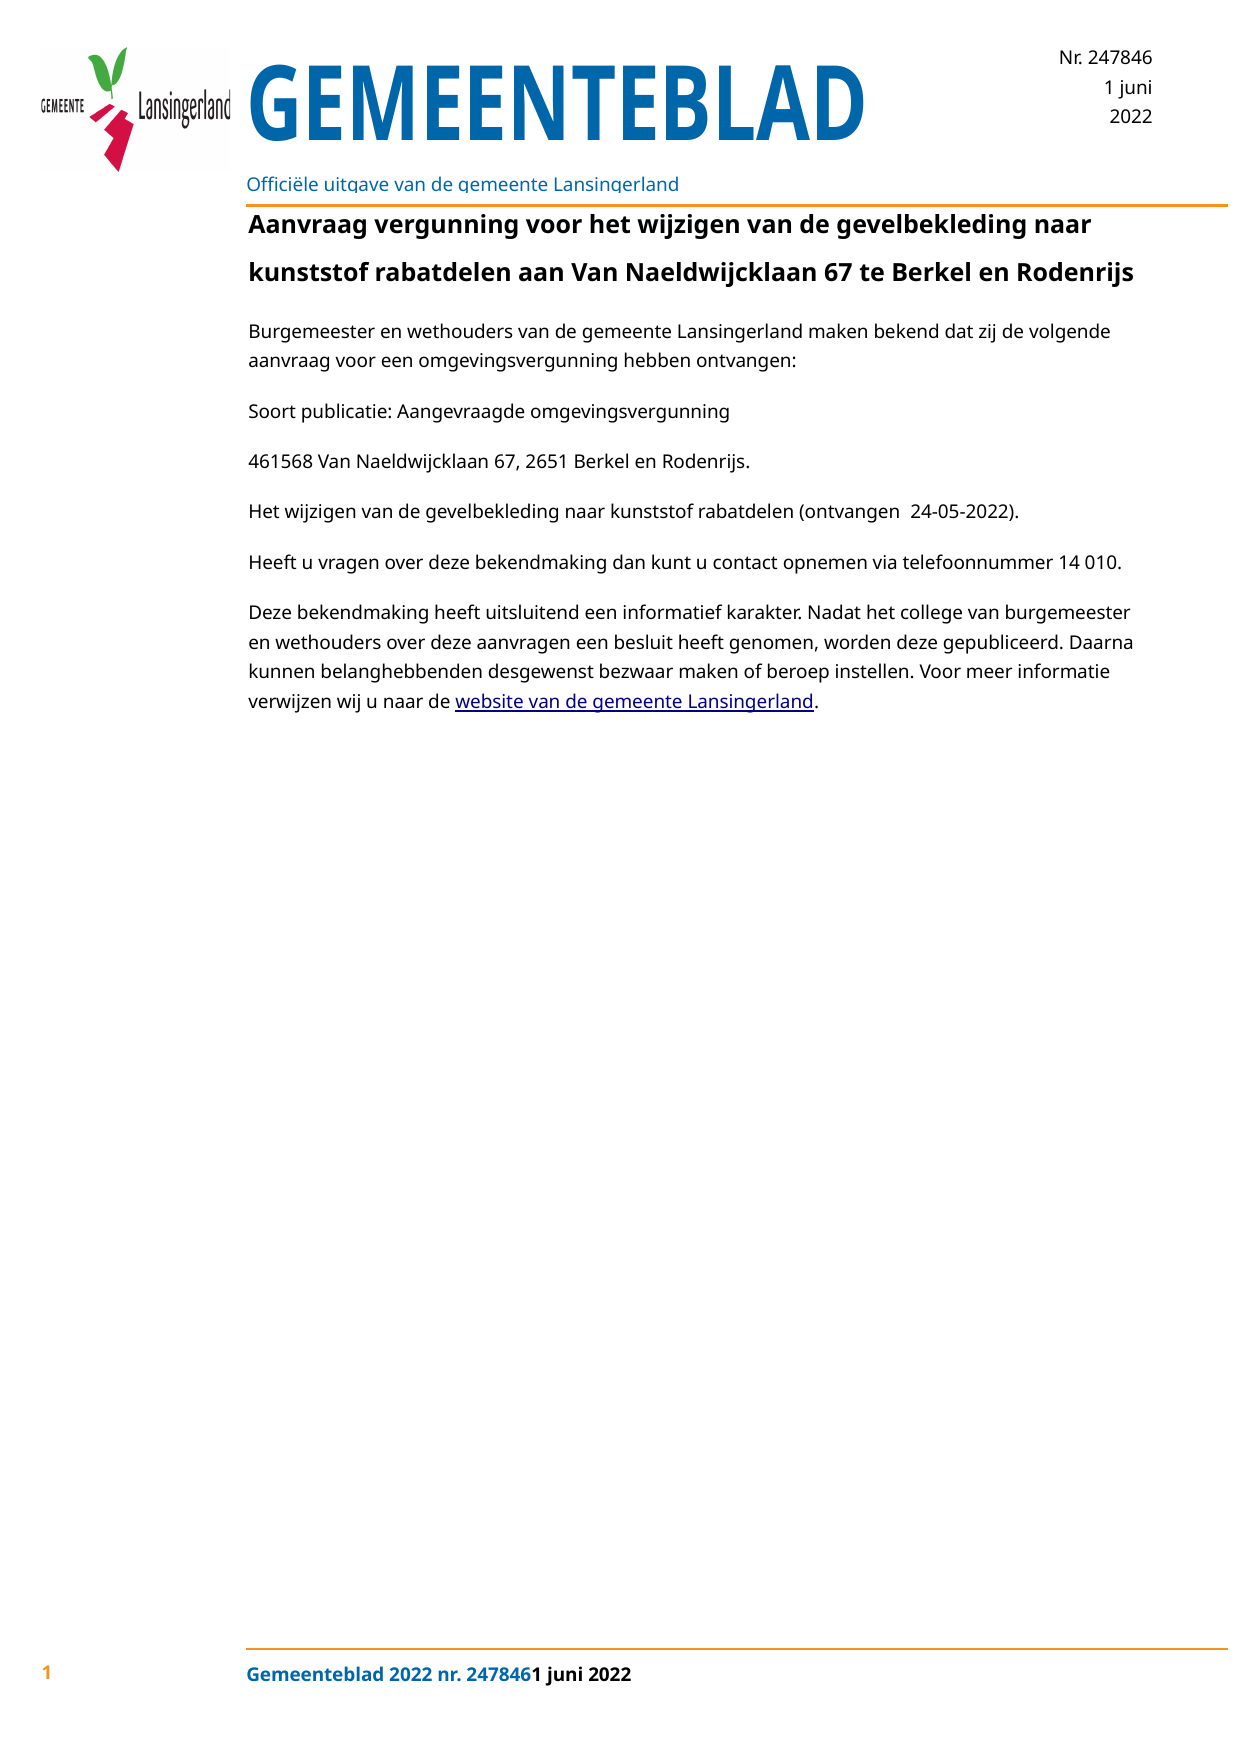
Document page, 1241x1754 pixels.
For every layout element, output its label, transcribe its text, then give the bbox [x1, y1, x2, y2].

picture [41, 47, 231, 172]
text Soort publicatie: Aangevraagde omgevingsvergunning [248, 398, 1152, 424]
text 461568 Van Naeldwijcklaan 67, 2651 Berkel en Rodenrijs. [248, 448, 1152, 474]
text Aanvraag vergunning voor het wijzigen van de gevelbekleding naar kunststof rabatdelen aan Van Naeldwijcklaan 67 te Berkel en Rodenrijs [248, 207, 1152, 288]
text Het wijzigen van de gevelbekleding naar kunststof rabatdelen (ontvangen 24-05-2022). [248, 499, 1152, 524]
text Heeft u vragen over deze bekendmaking dan kunt u contact opnemen via telefoonnummer 14 010. [248, 549, 1152, 575]
text Deze bekendmaking heeft uitsluitend een informatief karakter. Nadat het college van burgemeester en wethouders over deze aanvragen een besluit heeft genomen, worden deze gepubliceerd. Daarna kunnen belanghebbenden desgewenst bezwaar maken of beroep instellen. Voor meer informatie verwijzen wij u naar de website van de gemeente Lansingerland. [248, 599, 1152, 714]
text Burgemeester en wethouders van de gemeente Lansingerland maken bekend dat zij de volgende aanvraag voor een omgevingsvergunning hebben ontvangen: [248, 318, 1152, 373]
